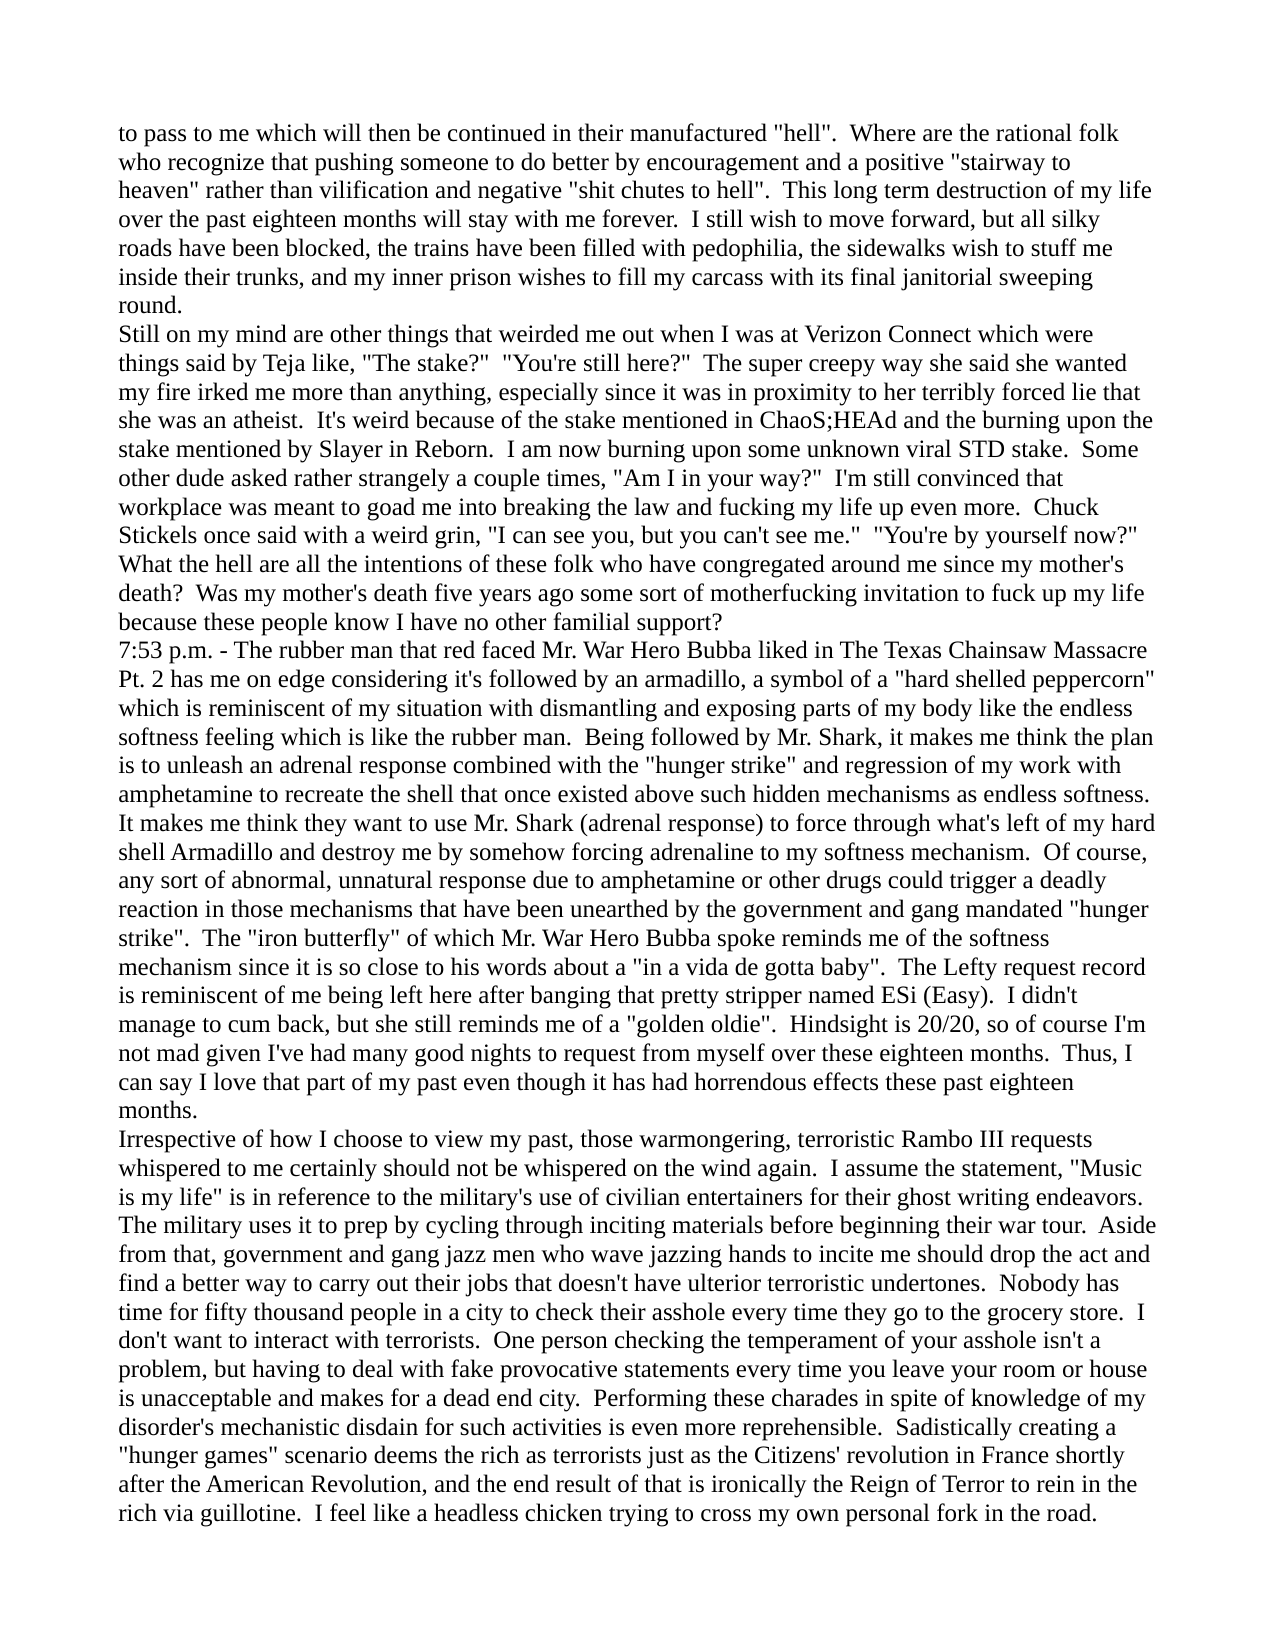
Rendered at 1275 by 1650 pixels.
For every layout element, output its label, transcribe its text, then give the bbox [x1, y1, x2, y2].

text Still on my mind are other things that weirded me out when I was at Verizon Connect which were things said by Teja like, "The stake?" "You're still here?" The super creepy way she said she wanted my fire irked me more than anything, especially since it was in proximity to her terribly forced lie that she was an atheist. It's weird because of the stake mentioned in ChaoS;HEAd and the burning upon the stake mentioned by Slayer in Reborn. I am now burning upon some unknown viral STD stake. Some other dude asked rather strangely a couple times, "Am I in your way?" I'm still convinced that workplace was meant to goad me into breaking the law and fucking my life up even more. Chuck Stickels once said with a weird grin, "I can see you, but you can't see me." "You're by yourself now?" What the hell are all the intentions of these folk who have congregated around me since my mother's death? Was my mother's death five years ago some sort of motherfucking invitation to fuck up my life because these people know I have no other familial support? [118, 319, 1157, 636]
text Irrespective of how I choose to view my past, those warmongering, terroristic Rambo III requests whispered to me certainly should not be whispered on the wind again. I assume the statement, "Music is my life" is in reference to the military's use of civilian entertainers for their ghost writing endeavors. The military uses it to prep by cycling through inciting materials before beginning their war tour. Aside from that, government and gang jazz men who wave jazzing hands to incite me should drop the act and find a better way to carry out their jobs that doesn't have ulterior terroristic undertones. Nobody has time for fifty thousand people in a city to check their asshole every time they go to the grocery store. I don't want to interact with terrorists. One person checking the temperament of your asshole isn't a problem, but having to deal with fake provocative statements every time you leave your room or house is unacceptable and makes for a dead end city. Performing these charades in spite of knowledge of my disorder's mechanistic disdain for such activities is even more reprehensible. Sadistically creating a "hunger games" scenario deems the rich as terrorists just as the Citizens' revolution in France shortly after the American Revolution, and the end result of that is ironically the Reign of Terror to rein in the rich via guillotine. I feel like a headless chicken trying to cross my own personal fork in the road. [118, 1124, 1157, 1527]
text 7:53 p.m. - The rubber man that red faced Mr. War Hero Bubba liked in The Texas Chainsaw Massacre Pt. 2 has me on edge considering it's followed by an armadillo, a symbol of a "hard shelled peppercorn" which is reminiscent of my situation with dismantling and exposing parts of my body like the endless softness feeling which is like the rubber man. Being followed by Mr. Shark, it makes me think the plan is to unleash an adrenal response combined with the "hunger strike" and regression of my work with amphetamine to recreate the shell that once existed above such hidden mechanisms as endless softness. It makes me think they want to use Mr. Shark (adrenal response) to force through what's left of my hard shell Armadillo and destroy me by somehow forcing adrenaline to my softness mechanism. Of course, any sort of abnormal, unnatural response due to amphetamine or other drugs could trigger a deadly reaction in those mechanisms that have been unearthed by the government and gang mandated "hunger strike". The "iron butterfly" of which Mr. War Hero Bubba spoke reminds me of the softness mechanism since it is so close to his words about a "in a vida de gotta baby". The Lefty request record is reminiscent of me being left here after banging that pretty stripper named ESi (Easy). I didn't manage to cum back, but she still reminds me of a "golden oldie". Hindsight is 20/20, so of course I'm not mad given I've had many good nights to request from myself over these eighteen months. Thus, I can say I love that part of my past even though it has had horrendous effects these past eighteen months. [118, 636, 1157, 1124]
text to pass to me which will then be continued in their manufactured "hell". Where are the rational folk who recognize that pushing someone to do better by encouragement and a positive "stairway to heaven" rather than vilification and negative "shit chutes to hell". This long term destruction of my life over the past eighteen months will stay with me forever. I still wish to move forward, but all silky roads have been blocked, the trains have been filled with pedophilia, the sidewalks wish to stuff me inside their trunks, and my inner prison wishes to fill my carcass with its final janitorial sweeping round. [118, 118, 1157, 319]
